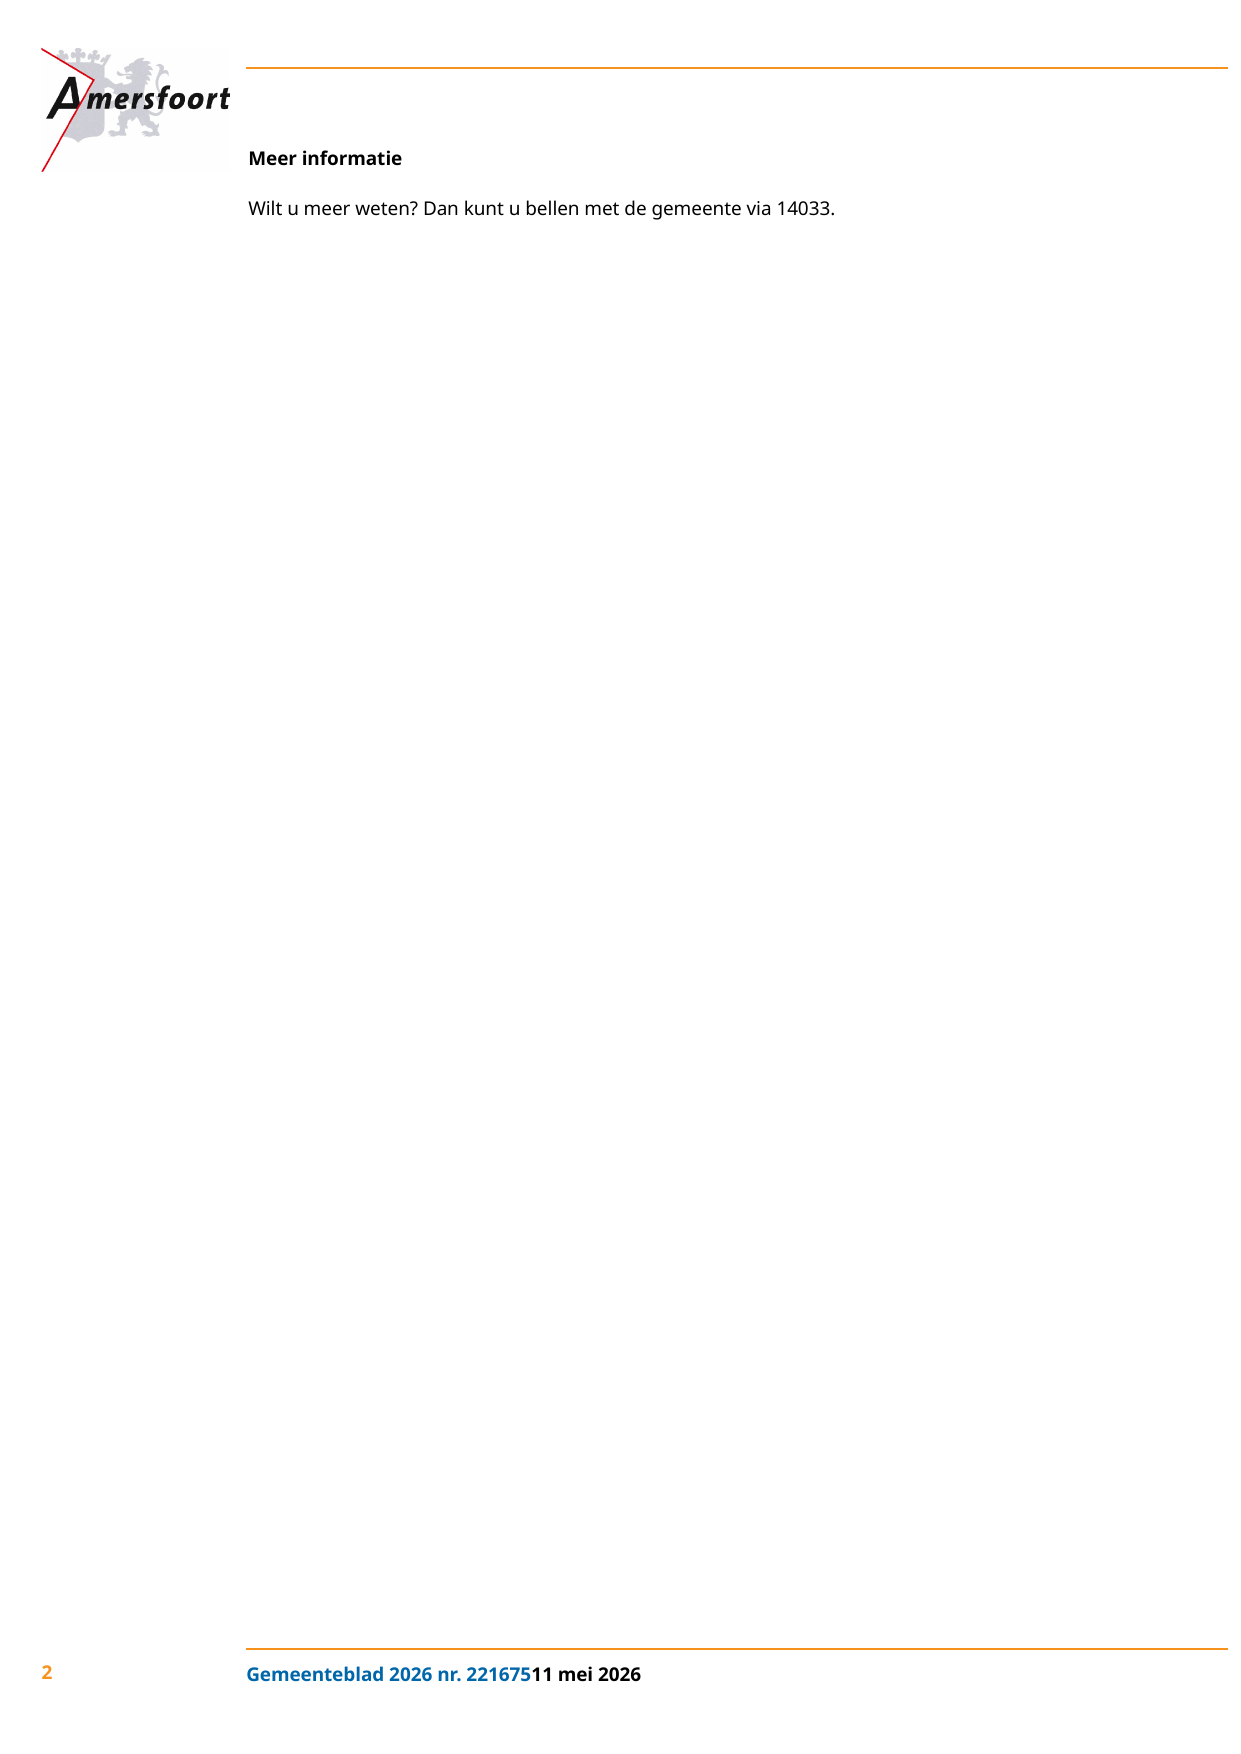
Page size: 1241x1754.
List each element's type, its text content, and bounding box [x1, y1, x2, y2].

picture [41, 47, 231, 172]
text Meer informatie [248, 145, 1152, 171]
text Wilt u meer weten? Dan kunt u bellen met de gemeente via 14033. [248, 196, 1152, 221]
